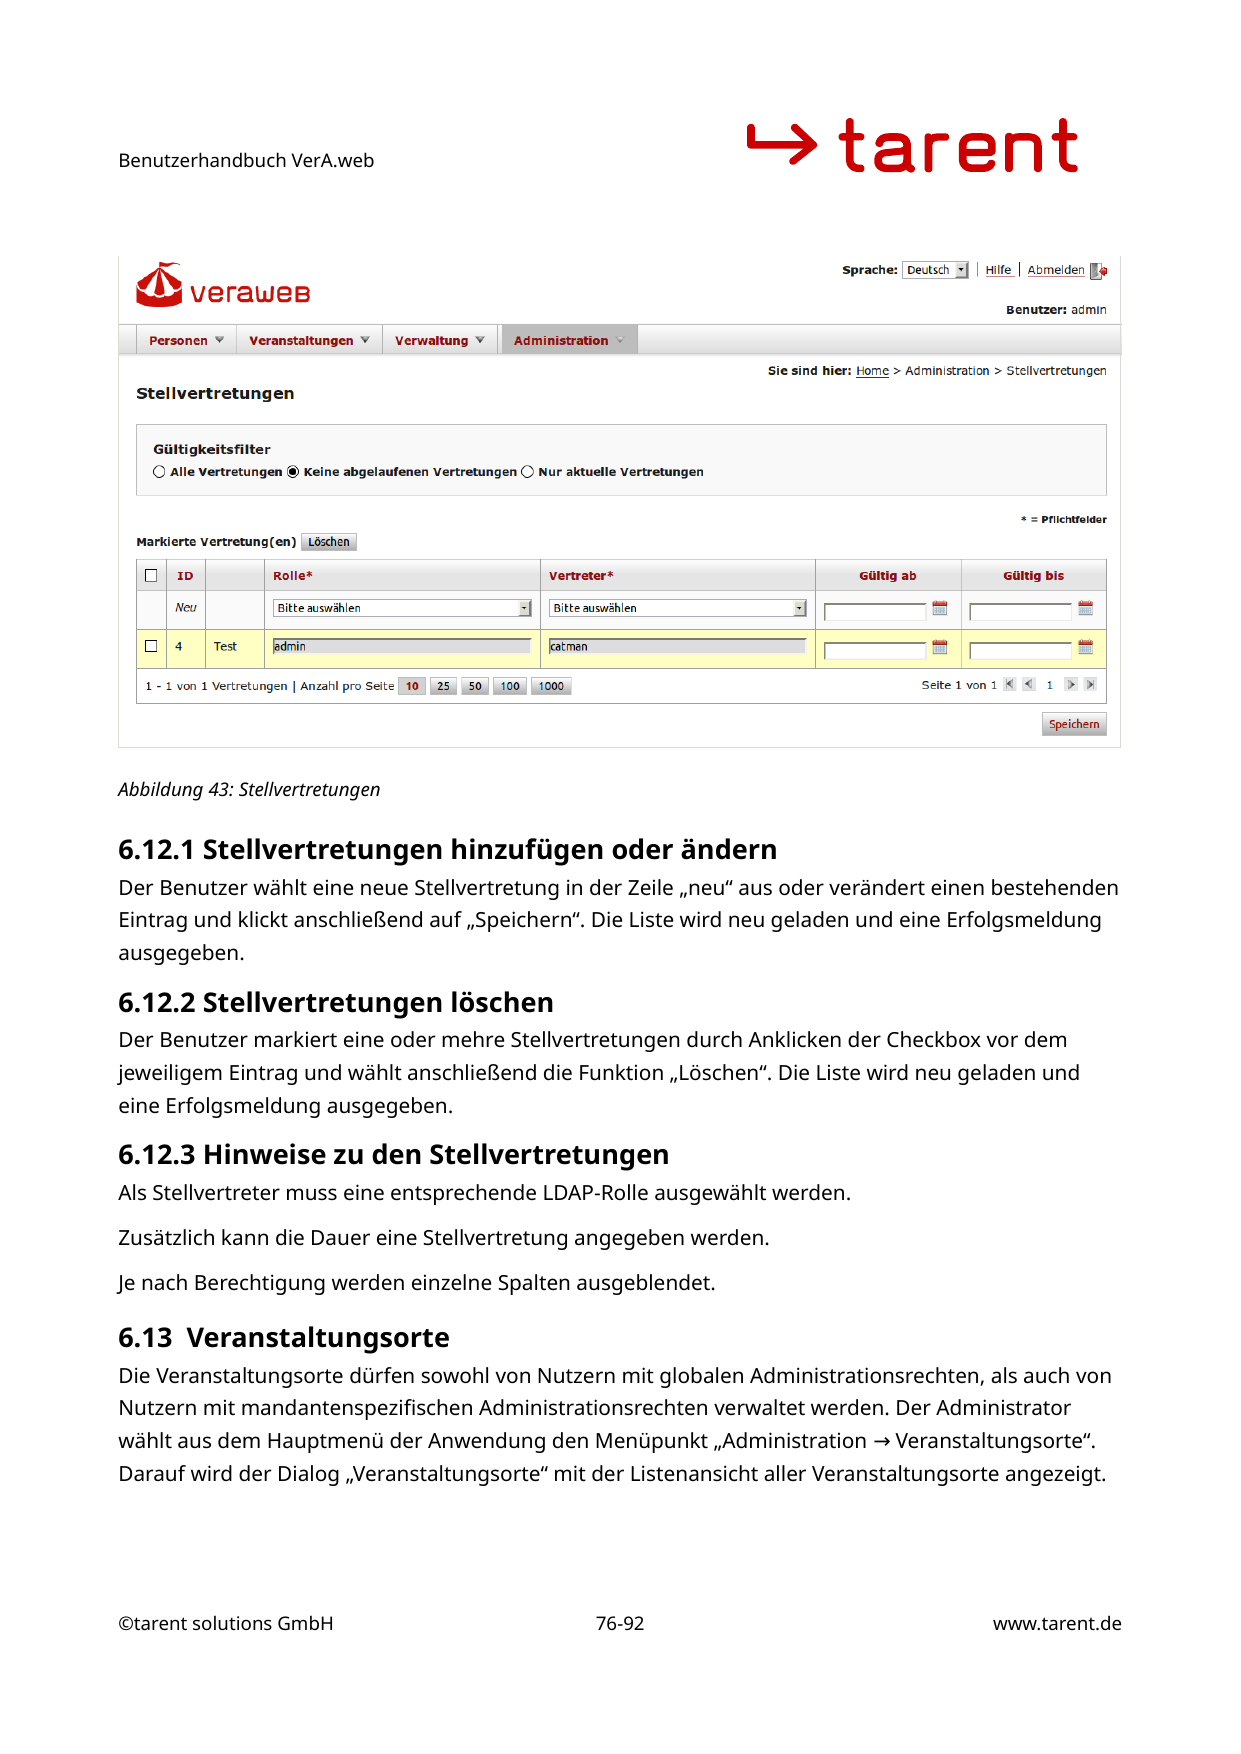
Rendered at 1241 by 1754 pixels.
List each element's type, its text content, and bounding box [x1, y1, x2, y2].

picture [118, 256, 1122, 749]
text Die Veranstaltungsorte dürfen sowohl von Nutzern mit globalen Administrationsrechten, als auch von Nutzern mit mandantenspezifischen Administrationsrechten verwaltet werden. Der Administrator wählt aus dem Hauptmenü der Anwendung den Menüpunkt „Administration → Veranstaltungsorte“. Darauf wird der Dialog „Veranstaltungsorte“ mit der Listenansicht aller Veranstaltungsorte angezeigt. [118, 1361, 1122, 1487]
text Der Benutzer wählt eine neue Stellvertretung in der Zeile „neu“ aus oder verändert einen bestehenden Eintrag und klickt anschließend auf „Speichern“. Die Liste wird neu geladen und eine Erfolgsmeldung ausgegeben. [118, 873, 1122, 967]
subtitle Hinweise zu den Stellvertretungen [118, 1136, 1122, 1173]
text Abbildung 43: Stellvertretungen [118, 749, 1122, 801]
subtitle Veranstaltungsorte [118, 1318, 1122, 1355]
text Der Benutzer markiert eine oder mehre Stellvertretungen durch Anklicken der Checkbox vor dem jeweiligem Eintrag und wählt anschließend die Funktion „Löschen“. Die Liste wird neu geladen und eine Erfolgsmeldung ausgegeben. [118, 1026, 1122, 1119]
subtitle Stellvertretungen löschen [118, 983, 1122, 1020]
text Als Stellvertreter muss eine entsprechende LDAP-Rolle ausgewählt werden. [118, 1178, 1122, 1207]
text Zusätzlich kann die Dauer eine Stellvertretung angegeben werden. [118, 1223, 1122, 1252]
subtitle [118, 232, 1122, 256]
text Je nach Berechtigung werden einzelne Spalten ausgeblendet. [118, 1268, 1122, 1297]
subtitle Stellvertretungen hinzufügen oder ändern [118, 801, 1122, 867]
